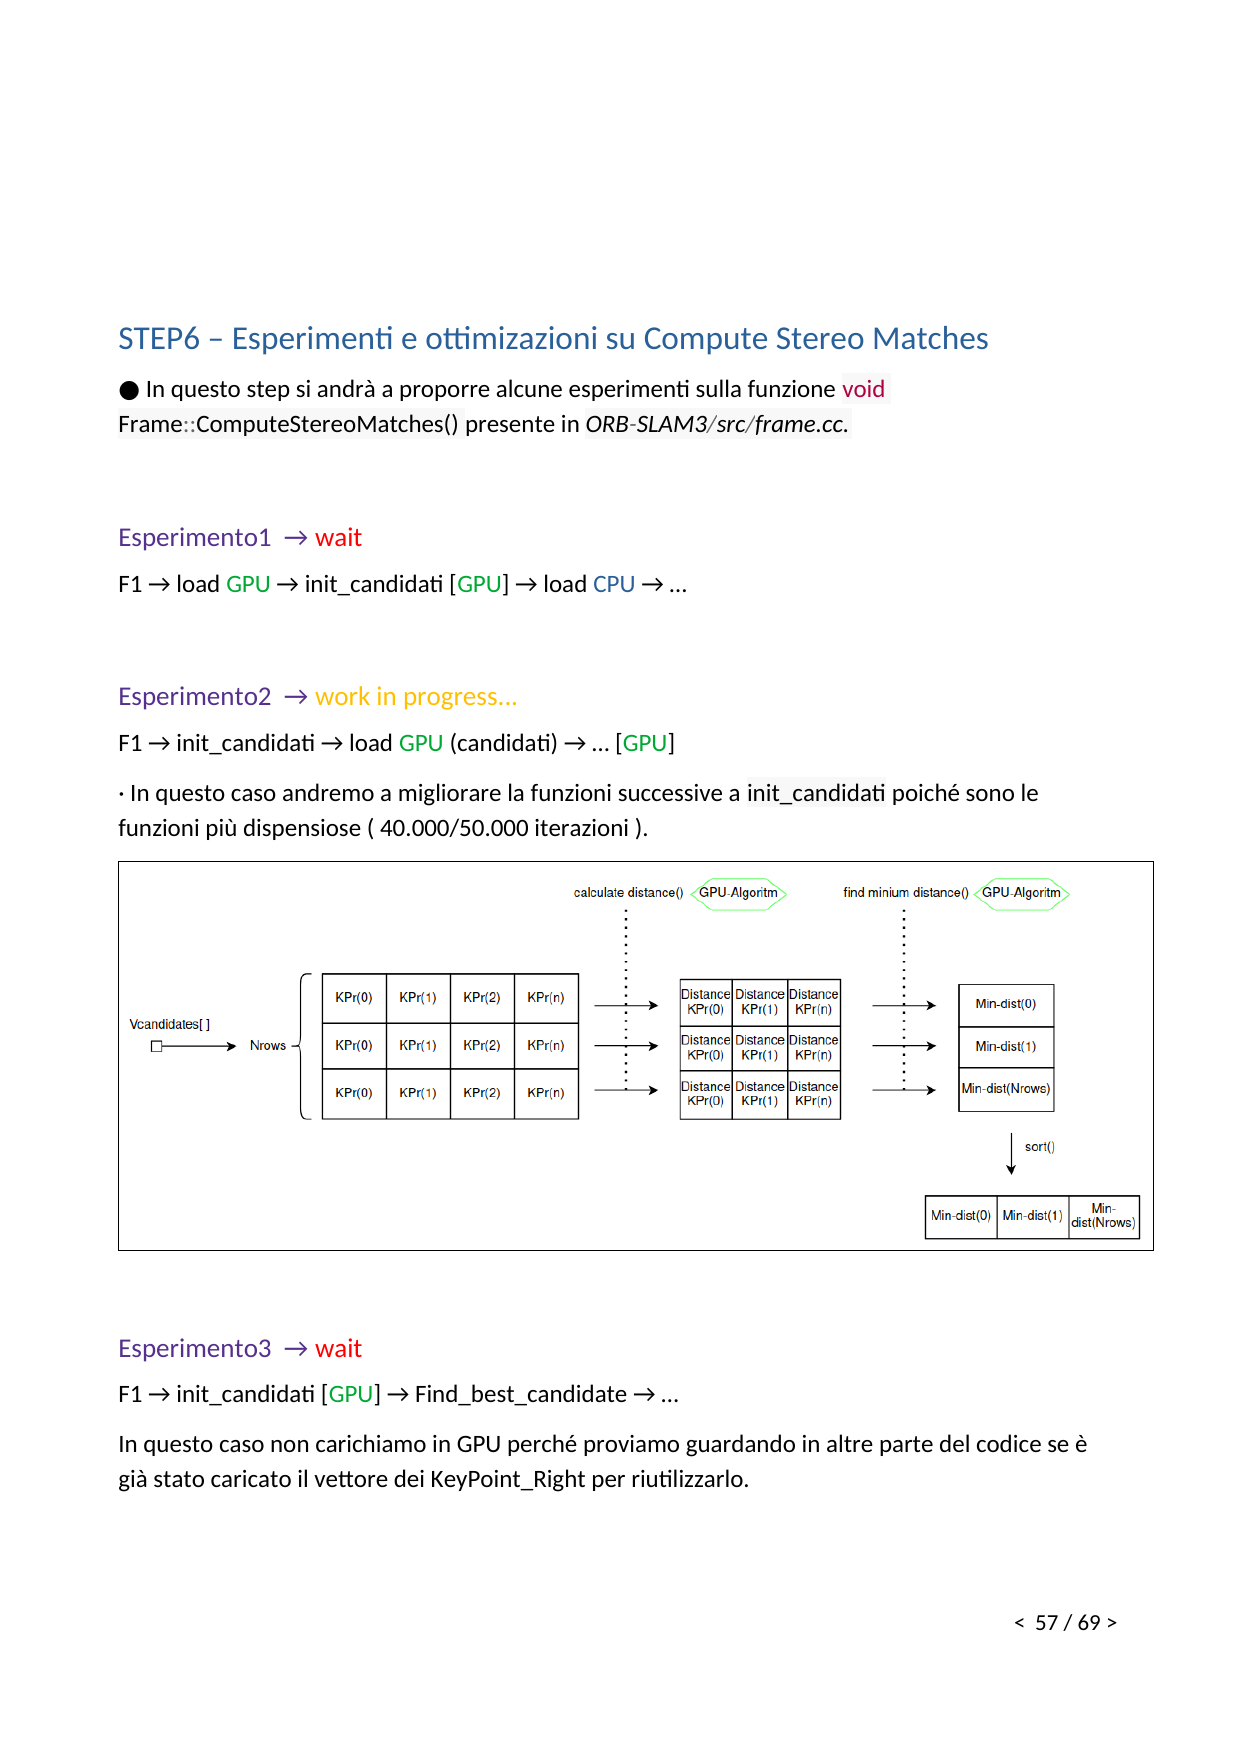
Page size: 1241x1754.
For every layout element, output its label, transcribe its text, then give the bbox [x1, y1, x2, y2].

text F1 → load GPU → init_candidati [GPU] → load CPU → … [118, 568, 1122, 598]
subtitle Esperimento2 → work in progress... [118, 679, 1122, 712]
subtitle Esperimento3 → wait [118, 1331, 1122, 1364]
subtitle STEP6 – Esperimenti e ottimizazioni su Compute Stereo Matches [118, 317, 1122, 358]
picture [121, 864, 1151, 1247]
text In questo caso non carichiamo in GPU perché proviamo guardando in altre parte del codice se è già stato caricato il vettore dei KeyPoint_Right per riutilizzarlo. [118, 1428, 1122, 1494]
text ● In questo step si andrà a proporre alcune esperimenti sulla funzione void Frame::ComputeStereoMatches() presente in ORB-SLAM3/src/frame.cc. [118, 373, 1122, 439]
text F1 → init_candidati [GPU] → Find_best_candidate → … [118, 1379, 1122, 1409]
text F1 → init_candidati → load GPU (candidati) → … [GPU] [118, 727, 1122, 758]
subtitle Esperimento1 → wait [118, 520, 1122, 553]
text · In questo caso andremo a migliorare la funzioni successive a init_candidati poiché sono le funzioni più dispensiose ( 40.000/50.000 iterazioni ). [118, 777, 1122, 842]
